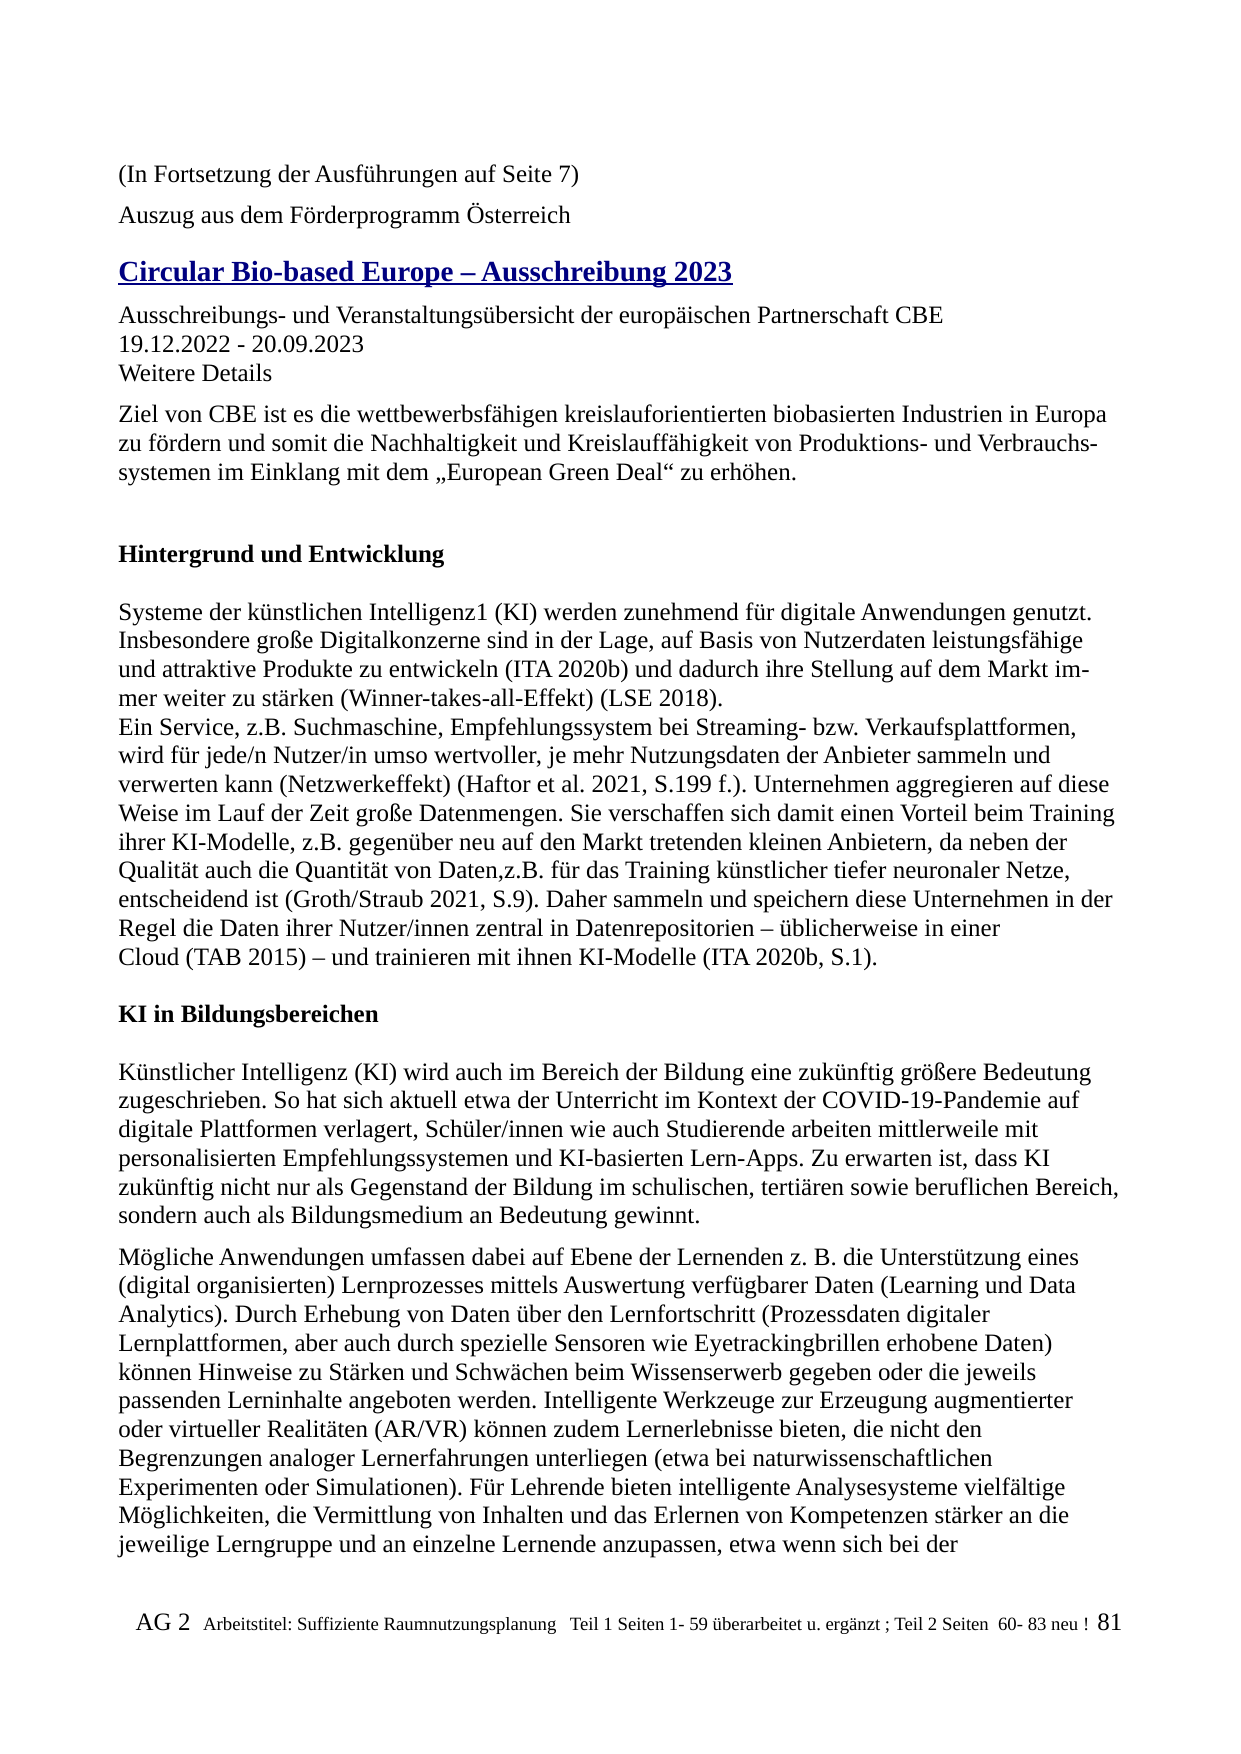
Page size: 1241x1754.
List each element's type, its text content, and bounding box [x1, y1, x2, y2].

text Systeme der künstlichen Intelligenz1 (KI) werden zunehmend für digitale Anwendungen genutzt. Insbesondere große Digitalkonzerne sind in der Lage, auf Basis von Nutzerdaten leistungsfähige und attraktive Produkte zu entwickeln (ITA 2020b) und dadurch ihre Stellung auf dem Markt im- mer weiter zu stärken (Winner-takes-all-Effekt) (LSE 2018). Ein Service, z.B. Suchmaschine, Empfehlungssystem bei Streaming- bzw. Verkaufsplattformen, wird für jede/n Nutzer/in umso wertvoller, je mehr Nutzungsdaten der Anbieter sammeln und verwerten kann (Netzwerkeffekt) (Haftor et al. 2021, S.199 f.). Unternehmen aggregieren auf diese Weise im Lauf der Zeit große Datenmengen. Sie verschaffen sich damit einen Vorteil beim Training ihrer KI-Modelle, z.B. gegenüber neu auf den Markt tretenden kleinen Anbietern, da neben der Qualität auch die Quantität von Daten,z.B. für das Training künstlicher tiefer neuronaler Netze, entscheidend ist (Groth/Straub 2021, S.9). Daher sammeln und speichern diese Unternehmen in der Regel die Daten ihrer Nutzer/innen zentral in Datenrepositorien – üblicherweise in einer Cloud (TAB 2015) – und trainieren mit ihnen KI-Modelle (ITA 2020b, S.1). [118, 568, 1122, 970]
text Weitere Details [118, 358, 1122, 387]
text (In Fortsetzung der Ausführungen auf Seite 7) [118, 159, 1122, 188]
text Hintergrund und Entwicklung [118, 539, 1122, 568]
subtitle Circular Bio-based Europe – Ausschreibung 2023 [118, 254, 1122, 288]
text Mögliche Anwendungen umfassen dabei auf Ebene der Lernenden z. B. die Unterstützung eines (digital organisierten) Lernprozesses mittels Auswertung verfügbarer Daten (Learning und Data Analytics). Durch Erhebung von Daten über den Lernfortschritt (Prozessdaten digitaler Lernplattformen, aber auch durch spezielle Sensoren wie Eyetrackingbrillen erhobene Daten) können Hinweise zu Stärken und Schwächen beim Wissenserwerb gegeben oder die jeweils passenden Lerninhalte angeboten werden. Intelligente Werkzeuge zur Erzeugung augmentierter oder virtueller Realitäten (AR/VR) können zudem Lernerlebnisse bieten, die nicht den Begrenzungen analoger Lernerfahrungen unterliegen (etwa bei naturwissenschaftlichen Experimenten oder Simulationen). Für Lehrende bieten intelligente Analysesysteme vielfältige Möglichkeiten, die Vermittlung von Inhalten und das Erlernen von Kompetenzen stärker an die jeweilige Lerngruppe und an einzelne Lernende anzupassen, etwa wenn sich bei der [118, 1242, 1122, 1558]
text Auszug aus dem Förderprogramm Österreich [118, 201, 1122, 229]
text Künstlicher Intelligenz (KI) wird auch im Bereich der Bildung eine zukünftig größere Bedeutung zugeschrieben. So hat sich aktuell etwa der Unterricht im Kontext der COVID-19-Pandemie auf digitale Plattformen verlagert, Schüler/innen wie auch Studierende arbeiten mittlerweile mit personalisierten Empfehlungssystemen und KI-basierten Lern-Apps. Zu erwarten ist, dass KI zukünftig nicht nur als Gegenstand der Bildung im schulischen, tertiären sowie beruflichen Bereich, sondern auch als Bildungsmedium an Bedeutung gewinnt. [118, 1057, 1122, 1229]
text KI in Bildungsbereichen [118, 999, 1122, 1028]
text Ziel von CBE ist es die wettbewerbsfähigen kreislauforientierten biobasierten Industrien in Europa zu fördern und somit die Nachhaltigkeit und Kreislauffähigkeit von Produktions- und Verbrauchs-systemen im Einklang mit dem „European Green Deal“ zu erhöhen. [118, 399, 1122, 485]
text Ausschreibungs- und Veranstaltungsübersicht der europäischen Partnerschaft CBE 19.12.2022 - 20.09.2023 [118, 300, 1122, 358]
